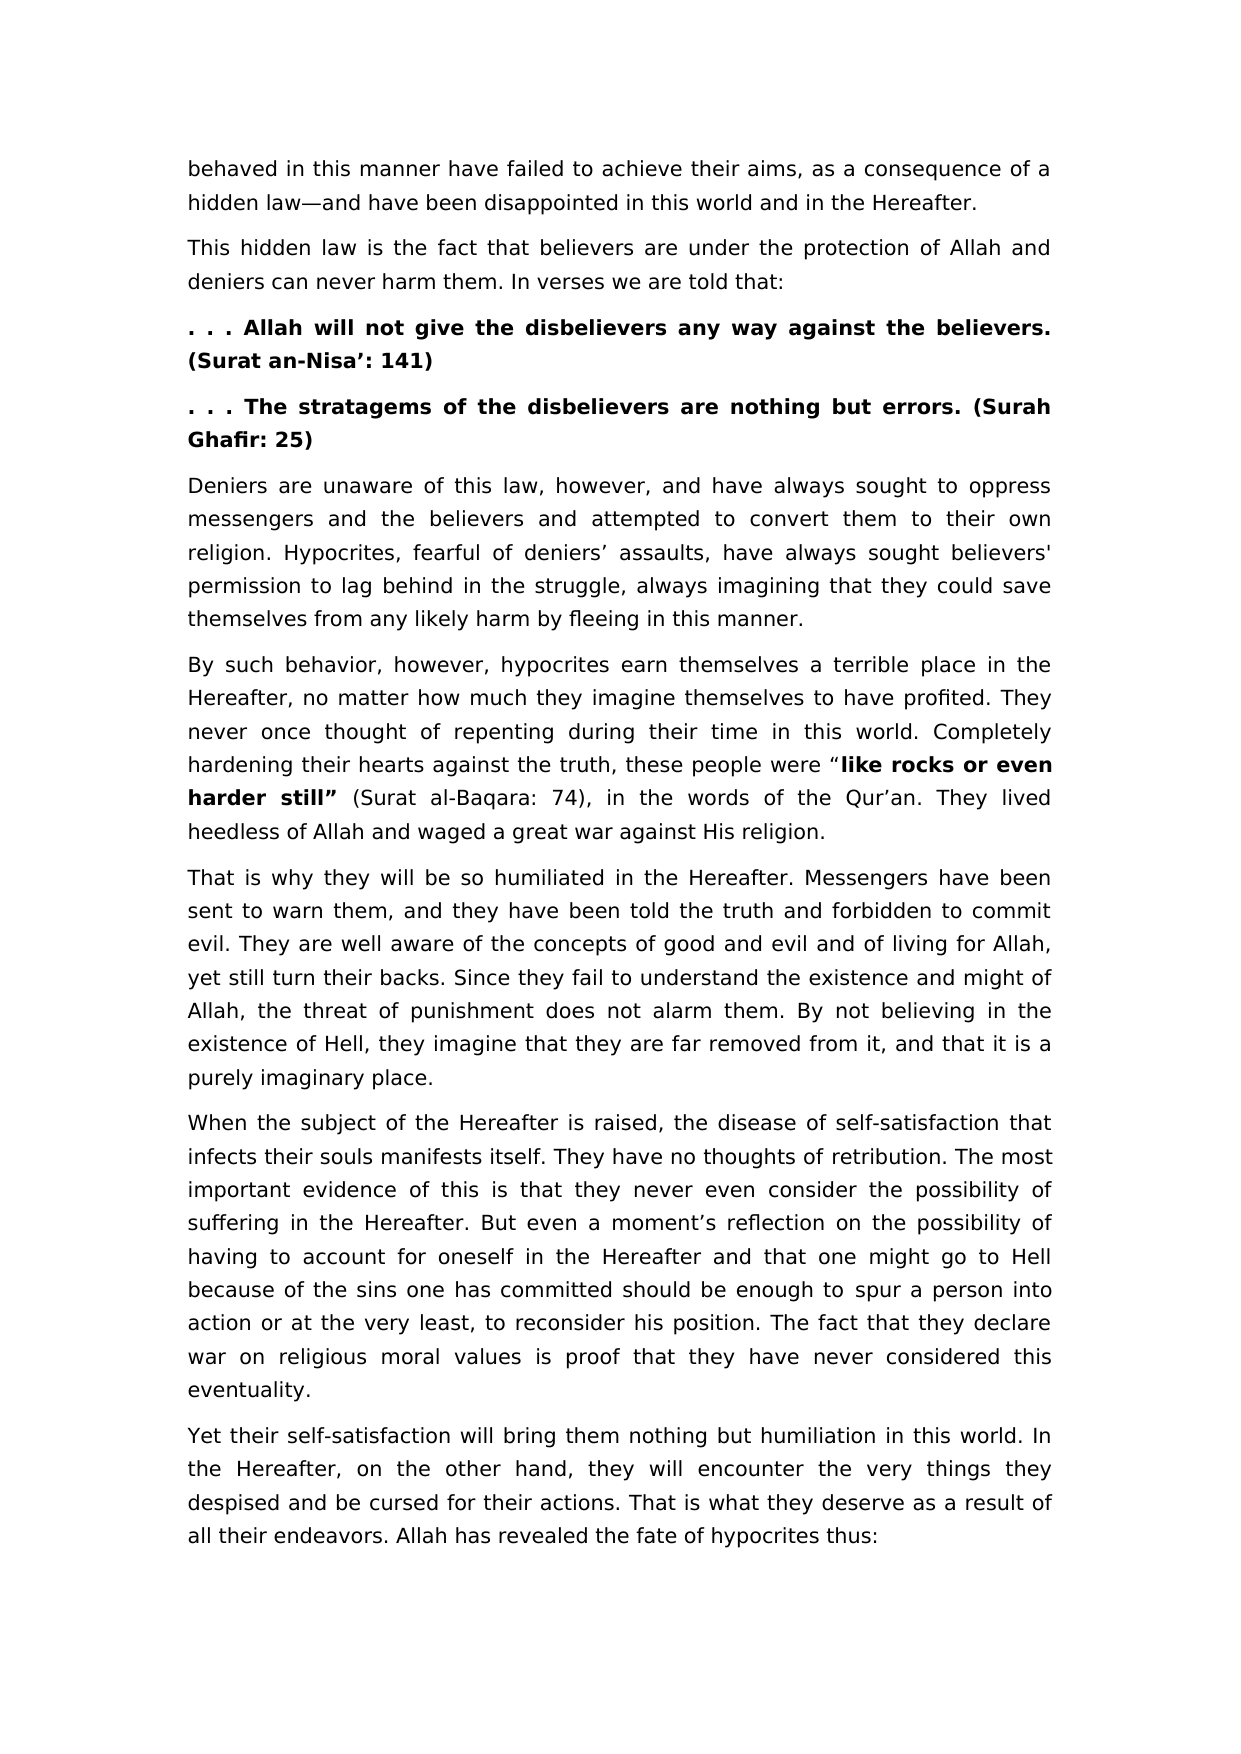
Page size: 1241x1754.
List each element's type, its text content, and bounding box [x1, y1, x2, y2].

text When the subject of the Hereafter is raised, the disease of self-satisfaction that infects their souls manifests itself. They have no thoughts of retribution. The most important evidence of this is that they never even consider the possibility of suffering in the Hereafter. But even a moment’s reflection on the possibility of having to account for oneself in the Hereafter and that one might go to Hell because of the sins one has committed should be enough to spur a person into action or at the very least, to reconsider his position. The fact that they declare war on religious moral values is proof that they have never considered this eventuality. [187, 1104, 1053, 1404]
text By such behavior, however, hypocrites earn themselves a terrible place in the Hereafter, no matter how much they imagine themselves to have profited. They never once thought of repenting during their time in this world. Completely hardening their hearts against the truth, these people were “like rocks or even harder still” (Surat al-Baqara: 74), in the words of the Qur’an. They lived heedless of Allah and waged a great war against His religion. [187, 646, 1053, 846]
text . . . Allah will not give the disbelievers any way against the believers. (Surat an-Nisa’: 141) [187, 308, 1053, 375]
text Yet their self-satisfaction will bring them nothing but humiliation in this world. In the Hereafter, on the other hand, they will encounter the very things they despised and be cursed for their actions. That is what they deserve as a result of all their endeavors. Allah has revealed the fate of hypocrites thus: [187, 1417, 1053, 1550]
text That is why they will be so humiliated in the Hereafter. Messengers have been sent to warn them, and they have been told the truth and forbidden to commit evil. They are well aware of the concepts of good and evil and of living for Allah, yet still turn their backs. Since they fail to understand the existence and might of Allah, the threat of punishment does not alarm them. By not believing in the existence of Hell, they imagine that they are far removed from it, and that it is a purely imaginary place. [187, 858, 1053, 1092]
text behaved in this manner have failed to achieve their aims, as a consequence of a hidden law—and have been disappointed in this world and in the Hereafter. [187, 150, 1053, 217]
text Deniers are unaware of this law, however, and have always sought to oppress messengers and the believers and attempted to convert them to their own religion. Hypocrites, fearful of deniers’ assaults, have always sought believers' permission to lag behind in the struggle, always imagining that they could save themselves from any likely harm by fleeing in this manner. [187, 467, 1053, 633]
text . . . The stratagems of the disbelievers are nothing but errors. (Surah Ghafir: 25) [187, 387, 1053, 454]
text This hidden law is the fact that believers are under the protection of Allah and deniers can never harm them. In verses we are told that: [187, 229, 1053, 296]
